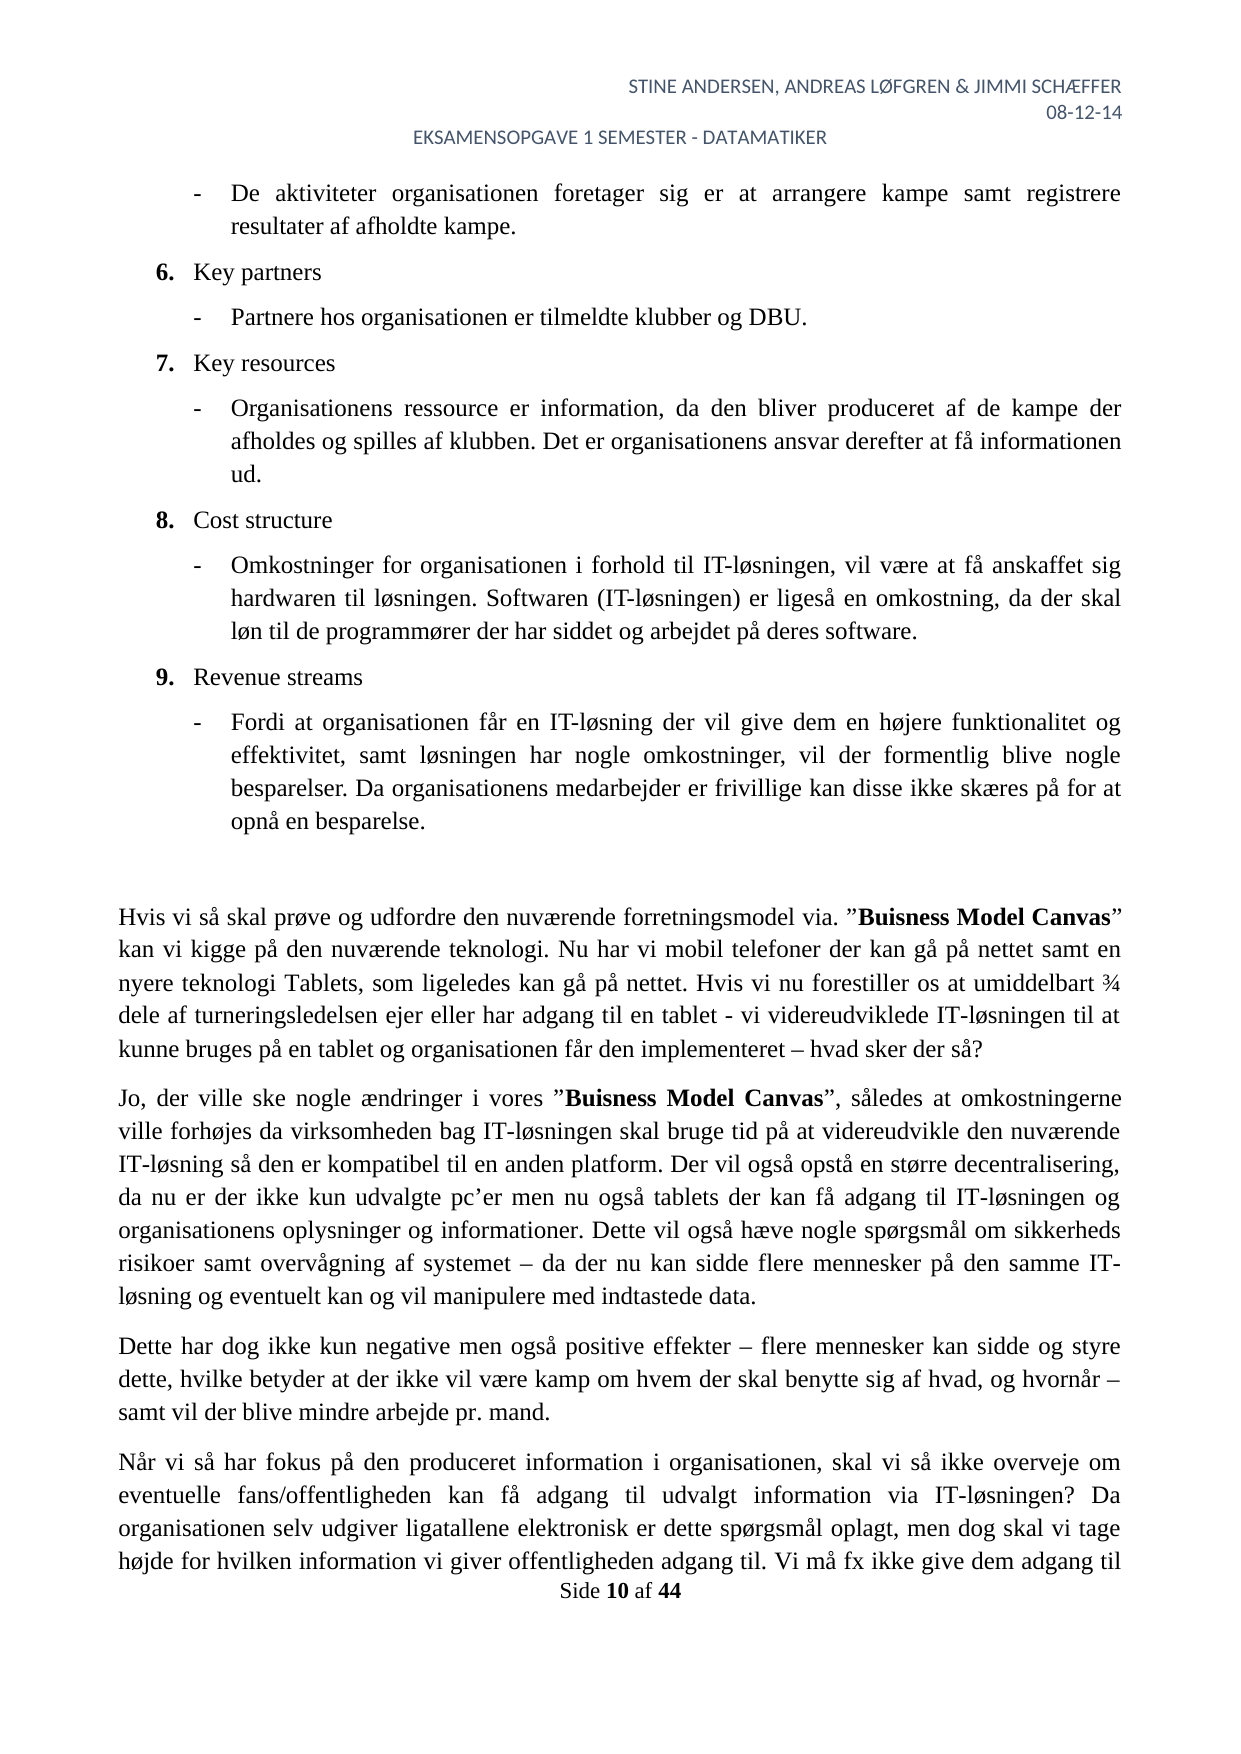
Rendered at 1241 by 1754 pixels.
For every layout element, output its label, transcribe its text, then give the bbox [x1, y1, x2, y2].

list Omkostninger for organisationen i forhold til IT-løsningen, vil være at få anskaffet sig hardwaren til løsningen. Softwaren (IT-løsningen) er ligeså en omkostning, da der skal løn til de programmører der har siddet og arbejdet på deres software. [193, 550, 1122, 645]
text Dette har dog ikke kun negative men også positive effekter – flere mennesker kan sidde og styre dette, hvilke betyder at der ikke vil være kamp om hvem der skal benytte sig af hvad, og hvornår – samt vil der blive mindre arbejde pr. mand. [118, 1331, 1122, 1426]
list Organisationens ressource er information, da den bliver produceret af de kampe der afholdes og spilles af klubben. Det er organisationens ansvar derefter at få informationen ud. [193, 393, 1122, 488]
text Når vi så har fokus på den produceret information i organisationen, skal vi så ikke overveje om eventuelle fans/offentligheden kan få adgang til udvalgt information via IT-løsningen? Da organisationen selv udgiver ligatallene elektronisk er dette spørgsmål oplagt, men dog skal vi tage højde for hvilken information vi giver offentligheden adgang til. Vi må fx ikke give dem adgang til [118, 1447, 1122, 1575]
list De aktiviteter organisationen foretager sig er at arrangere kampe samt registrere resultater af afholdte kampe. [193, 178, 1122, 240]
list Key resources [156, 348, 1122, 376]
text Hvis vi så skal prøve og udfordre den nuværende forretningsmodel via. ”Buisness Model Canvas” kan vi kigge på den nuværende teknologi. Nu har vi mobil telefoner der kan gå på nettet samt en nyere teknologi Tablets, som ligeledes kan gå på nettet. Hvis vi nu forestiller os at umiddelbart ¾ dele af turneringsledelsen ejer eller har adgang til en tablet - vi videreudviklede IT-løsningen til at kunne bruges på en tablet og organisationen får den implementeret – hvad sker der så? [118, 902, 1122, 1062]
list Partnere hos organisationen er tilmeldte klubber og DBU. [193, 302, 1122, 331]
list Fordi at organisationen får en IT-løsning der vil give dem en højere funktionalitet og effektivitet, samt løsningen har nogle omkostninger, vil der formentlig blive nogle besparelser. Da organisationens medarbejder er frivillige kan disse ikke skæres på for at opnå en besparelse. [193, 707, 1122, 835]
list Revenue streams [156, 662, 1122, 691]
list Key partners [156, 257, 1122, 285]
list Cost structure [156, 505, 1122, 533]
text Jo, der ville ske nogle ændringer i vores ”Buisness Model Canvas”, således at omkostningerne ville forhøjes da virksomheden bag IT-løsningen skal bruge tid på at videreudvikle den nuværende IT-løsning så den er kompatibel til en anden platform. Der vil også opstå en større decentralisering, da nu er der ikke kun udvalgte pc’er men nu også tablets der kan få adgang til IT-løsningen og organisationens oplysninger og informationer. Dette vil også hæve nogle spørgsmål om sikkerheds risikoer samt overvågning af systemet – da der nu kan sidde flere mennesker på den samme IT-løsning og eventuelt kan og vil manipulere med indtastede data. [118, 1083, 1122, 1310]
